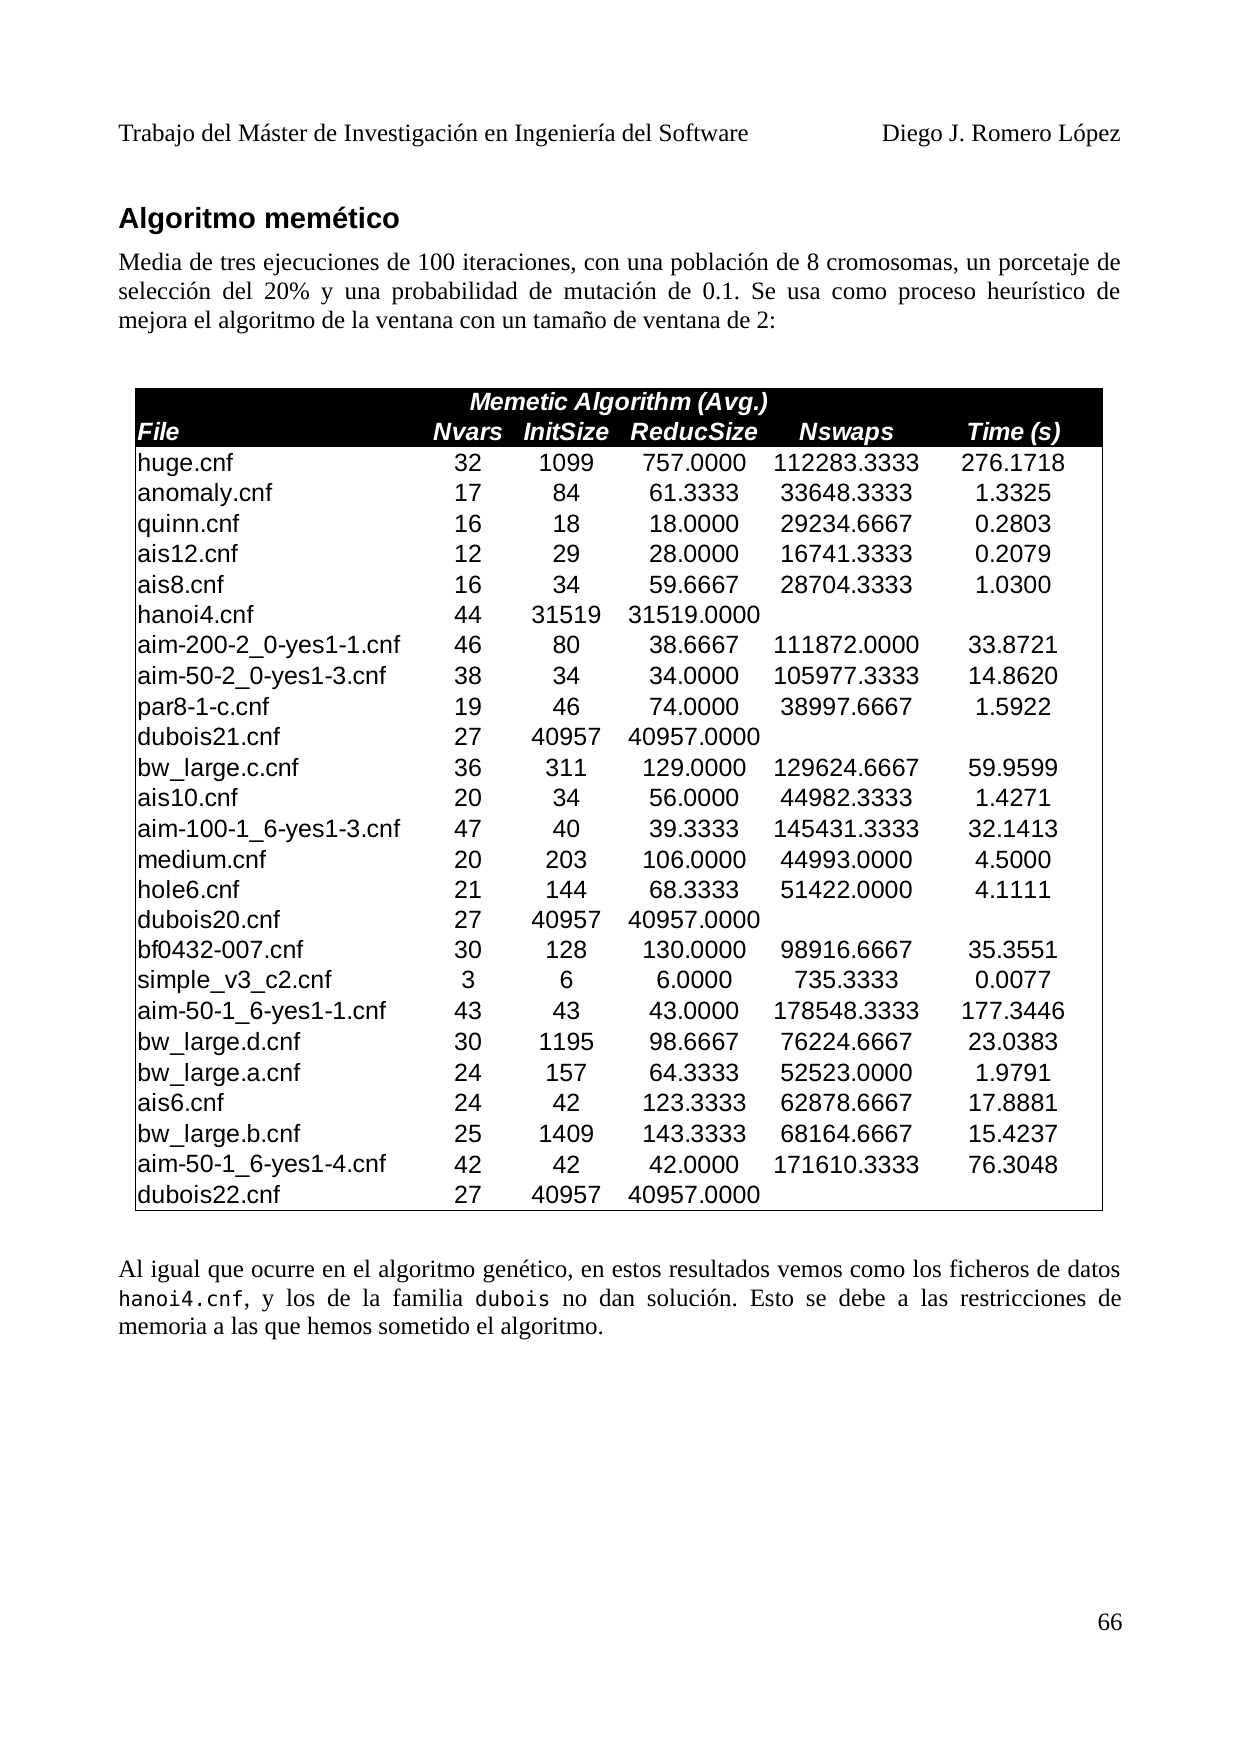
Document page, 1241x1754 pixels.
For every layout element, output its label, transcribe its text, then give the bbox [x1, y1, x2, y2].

text Media de tres ejecuciones de 100 iteraciones, con una población de 8 cromosomas, un porcetaje de selección del 20% y una probabilidad de mutación de 0.1. Se usa como proceso heurístico de mejora el algoritmo de la ventana con un tamaño de ventana de 2: [118, 247, 1122, 334]
text Al igual que ocurre en el algoritmo genético, en estos resultados vemos como los ficheros de datos hanoi4.cnf, y los de la familia dubois no dan solución. Esto se debe a las restricciones de memoria a las que hemos sometido el algoritmo. [118, 1254, 1122, 1340]
subtitle Algoritmo memético [118, 201, 1122, 235]
